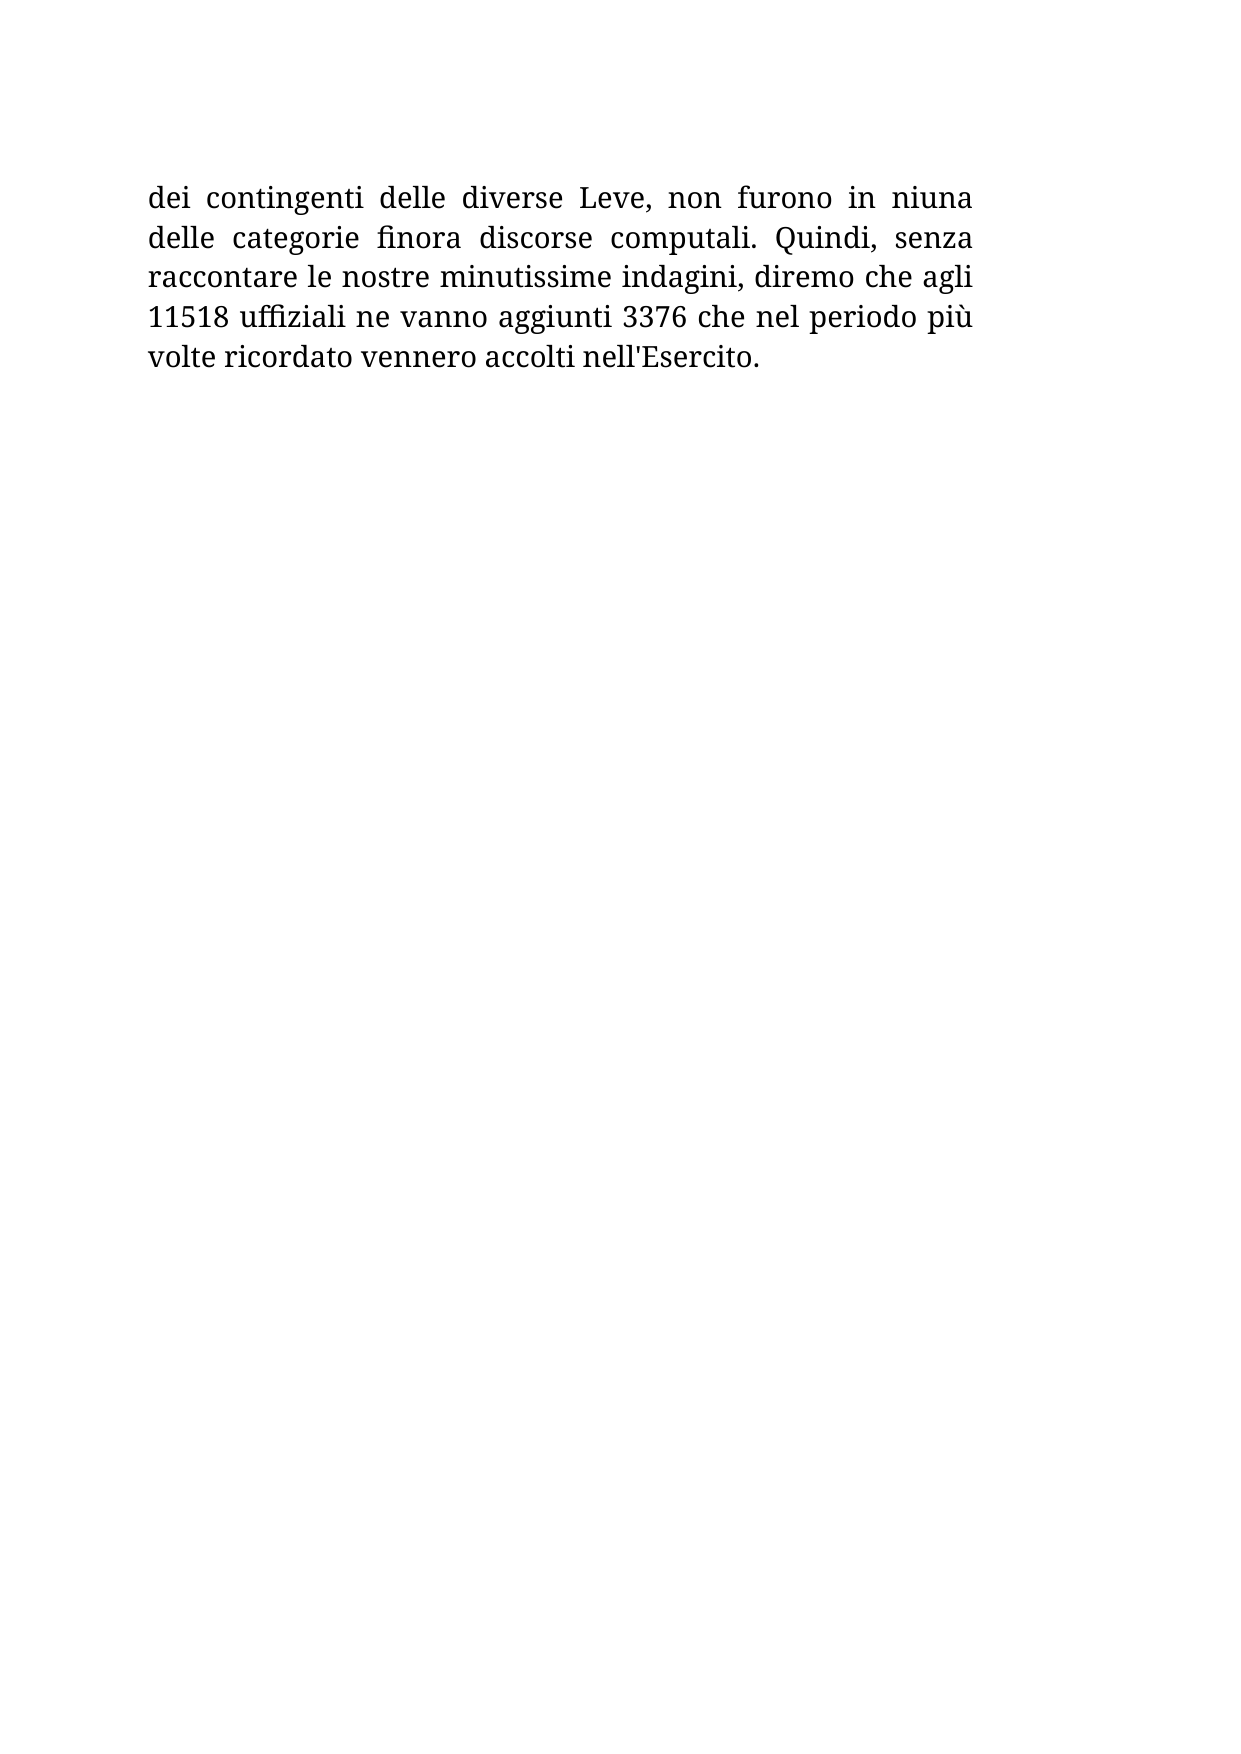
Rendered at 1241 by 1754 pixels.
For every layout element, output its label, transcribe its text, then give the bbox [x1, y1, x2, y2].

text dei contingenti delle diverse Leve, non furono in niuna delle categorie finora discorse computali. Quindi, senza raccontare le nostre minutissime indagini, diremo che agli 11518 uffiziali ne vanno aggiunti 3376 che nel periodo più volte ricordato vennero accolti nell'Esercito. [148, 177, 974, 376]
